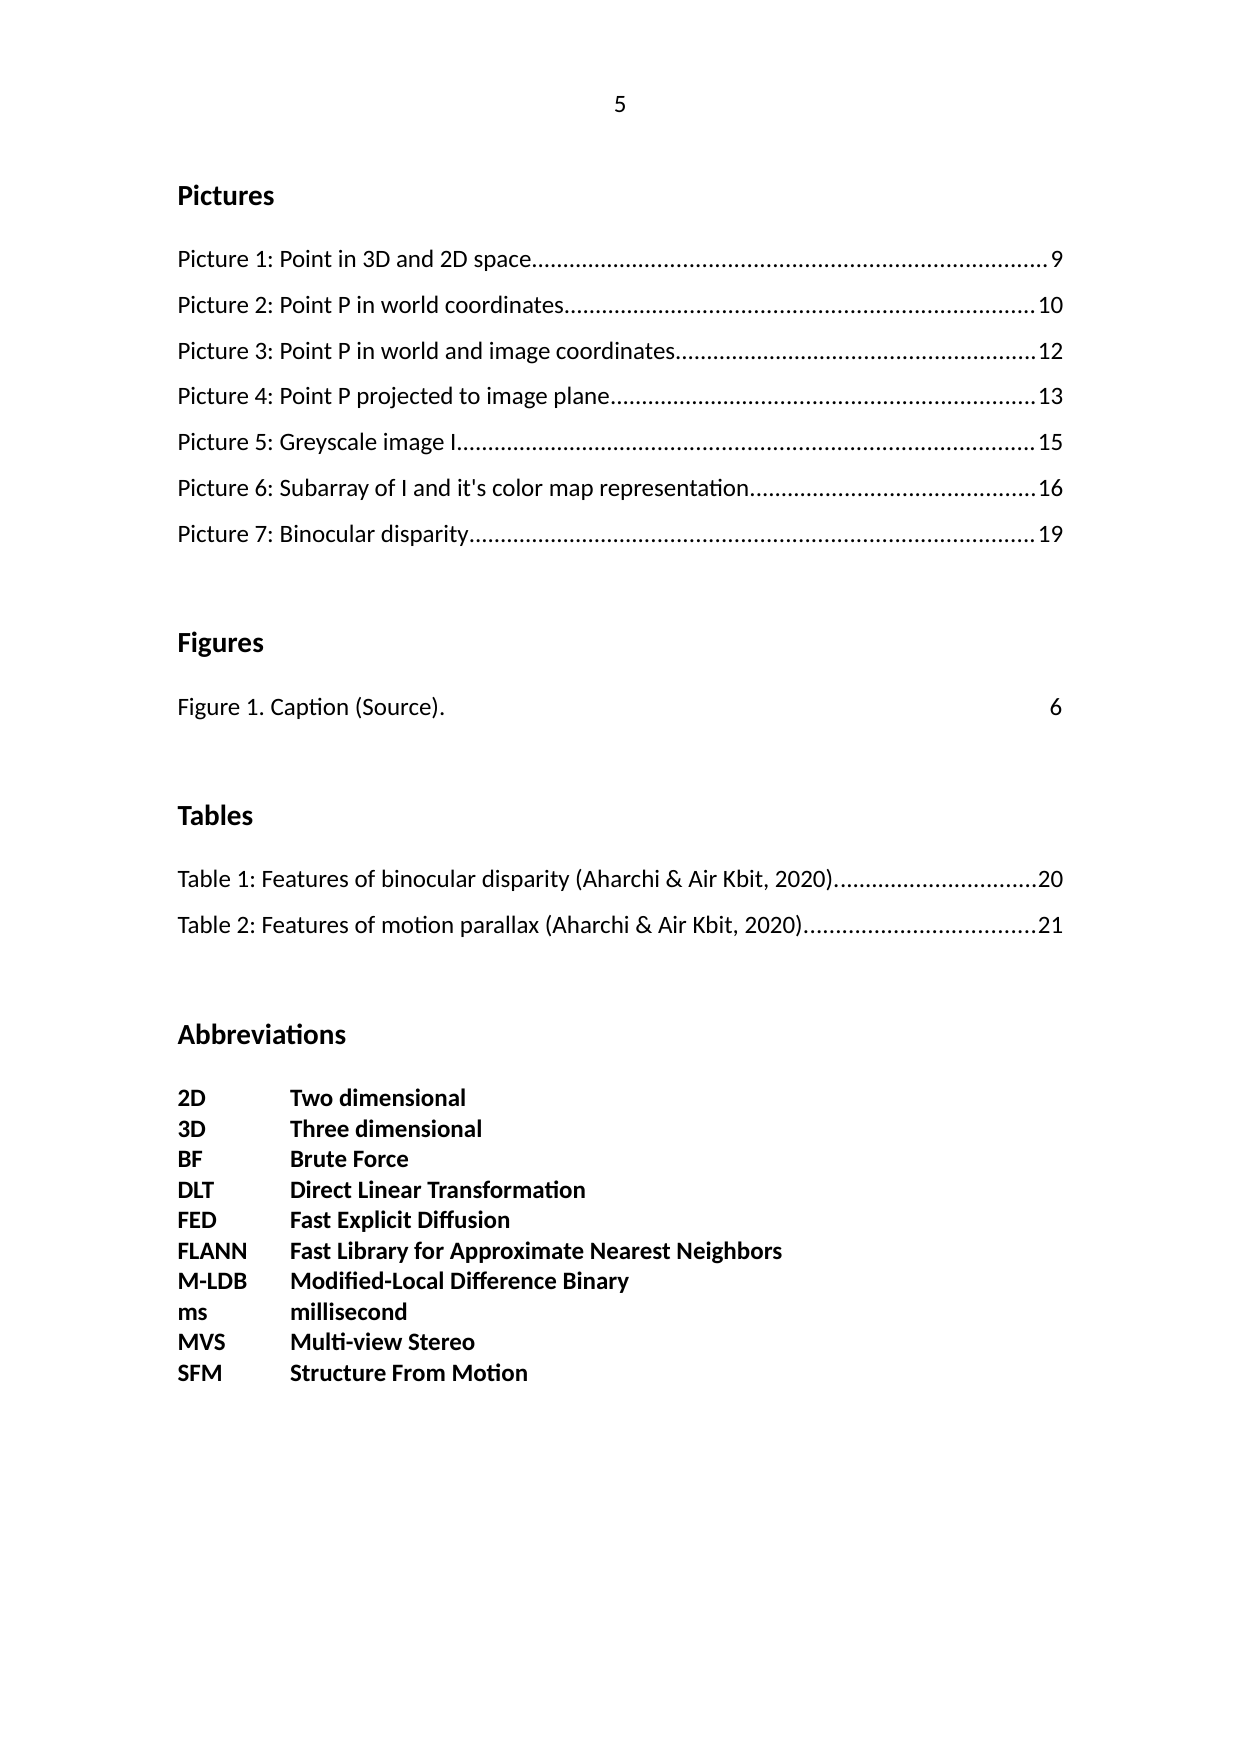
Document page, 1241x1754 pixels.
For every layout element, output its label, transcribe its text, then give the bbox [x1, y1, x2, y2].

text Figure 1. Caption (Source). 6 [177, 691, 1063, 721]
text Table 1: Features of binocular disparity (Aharchi & Air Kbit, 2020). 20 [177, 863, 1063, 894]
text FED Fast Explicit Diffusion [177, 1204, 1063, 1235]
text Picture 7: Binocular disparity 19 [177, 518, 1063, 548]
text DLT Direct Linear Transformation [177, 1174, 1063, 1204]
text 2D Two dimensional [177, 1082, 1063, 1113]
subtitle Abbreviations [177, 1016, 1063, 1052]
text Picture 6: Subarray of I and it's color map representation. 16 [177, 472, 1063, 502]
text 3D Three dimensional [177, 1113, 1063, 1143]
text Picture 2: Point P in world coordinates 10 [177, 289, 1063, 319]
subtitle Pictures [177, 177, 1063, 213]
text BF Brute Force [177, 1143, 1063, 1174]
text FLANN Fast Library for Approximate Nearest Neighbors [177, 1235, 1063, 1265]
text ms millisecond [177, 1296, 1063, 1326]
text Picture 3: Point P in world and image coordinates 12 [177, 335, 1063, 365]
text Picture 1: Point in 3D and 2D space 9 [177, 243, 1063, 274]
text M-LDB Modified-Local Difference Binary [177, 1265, 1063, 1296]
text MVS Multi-view Stereo [177, 1326, 1063, 1357]
text SFM Structure From Motion [177, 1357, 1063, 1387]
subtitle Figures [177, 624, 1063, 660]
text Picture 4: Point P projected to image plane 13 [177, 381, 1063, 411]
text Picture 5: Greyscale image I 15 [177, 426, 1063, 457]
text Table 2: Features of motion parallax (Aharchi & Air Kbit, 2020). 21 [177, 909, 1063, 940]
subtitle Tables [177, 797, 1063, 833]
